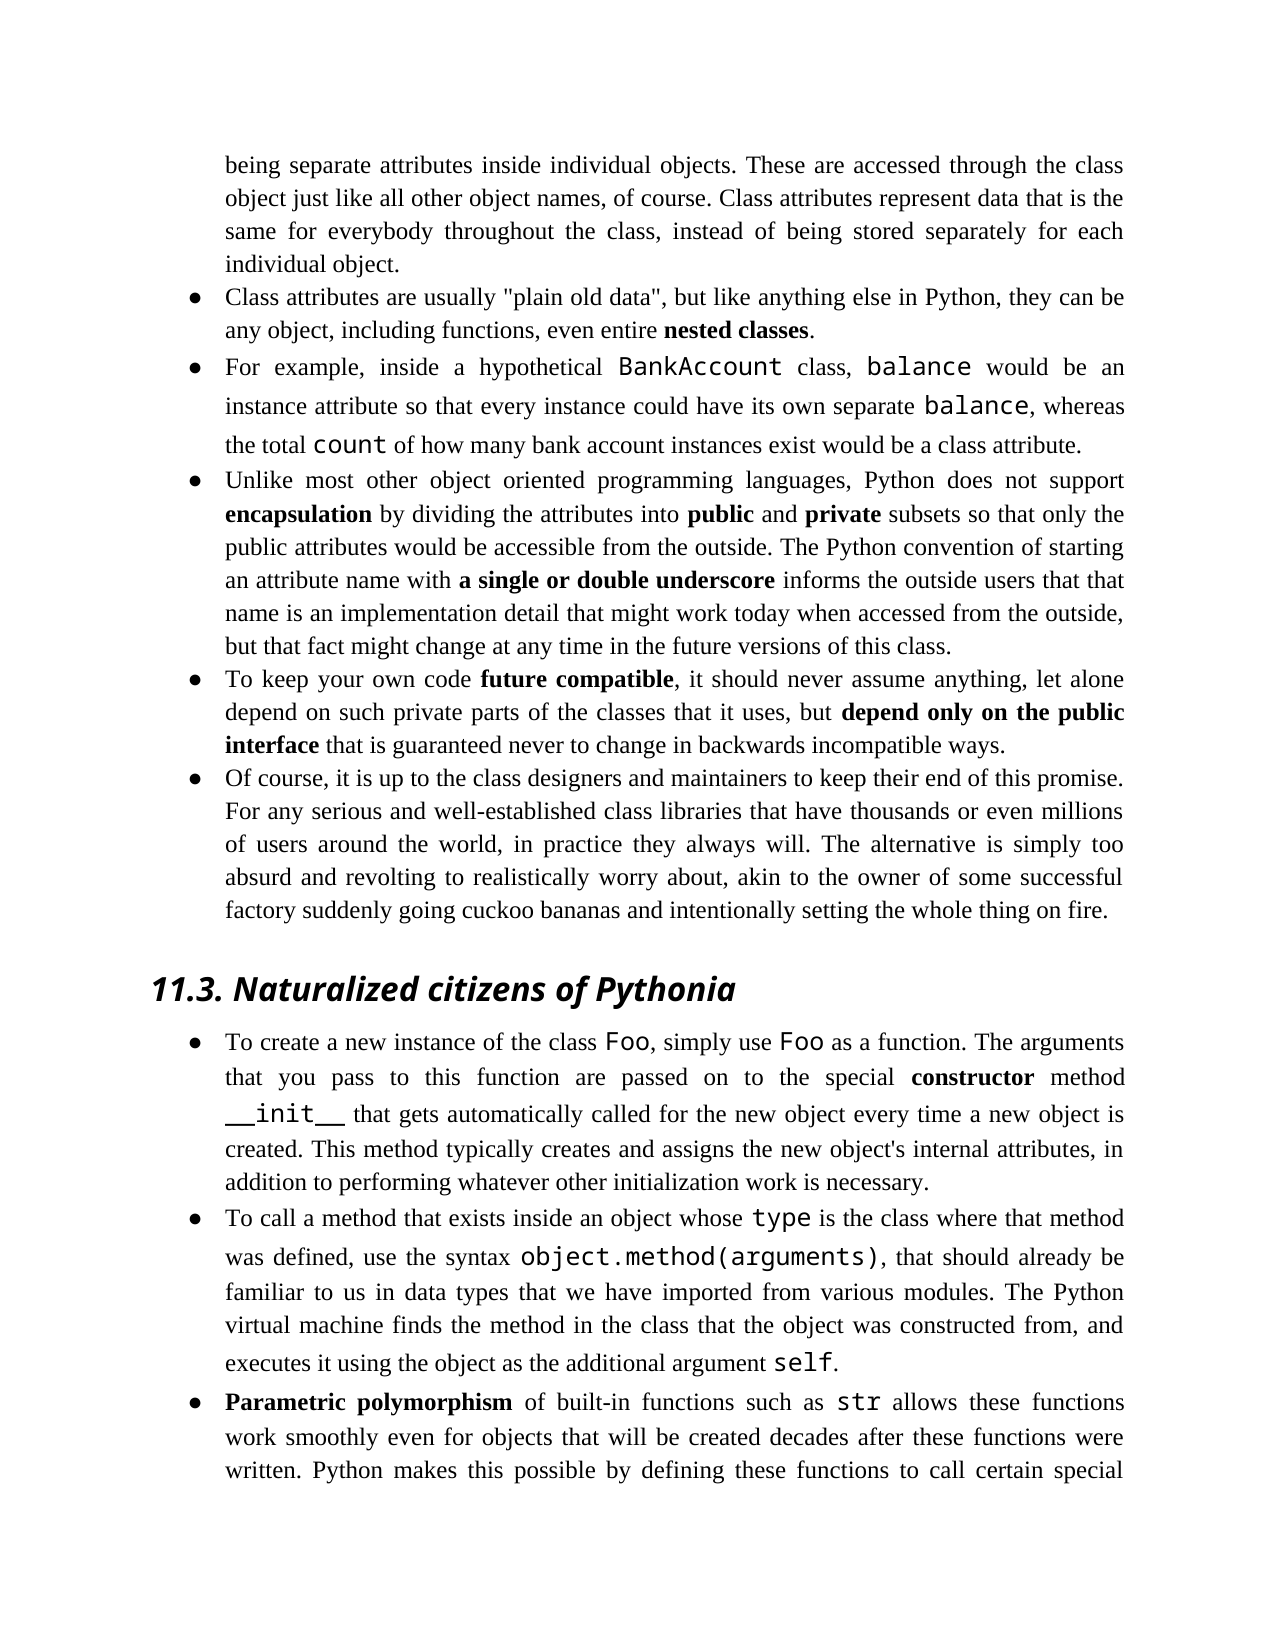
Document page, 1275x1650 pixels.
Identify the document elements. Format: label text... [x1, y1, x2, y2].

list Of course, it is up to the class designers and maintainers to keep their end of this promise. For any serious and well-established class libraries that have thousands or even millions of users around the world, in practice they always will. The alternative is simply too absurd and revolting to realistically worry about, akin to the owner of some successful factory suddenly going cuckoo bananas and intentionally setting the whole thing on fire. [187, 763, 1125, 924]
list being separate attributes inside individual objects. These are accessed through the class object just like all other object names, of course. Class attributes represent data that is the same for everybody throughout the class, instead of being stored separately for each individual object. [187, 150, 1125, 278]
list To keep your own code future compatible, it should never assume anything, let alone depend on such private parts of the classes that it uses, but depend only on the public interface that is guaranteed never to change in backwards incompatible ways. [187, 664, 1125, 758]
list Class attributes are usually "plain old data", but like anything else in Python, they can be any object, including functions, even entire nested classes. [187, 282, 1125, 344]
list For example, inside a hypothetical BankAccount class, balance would be an instance attribute so that every instance could have its own separate balance, whereas the total count of how many bank account instances exist would be a class attribute. [187, 348, 1125, 461]
subtitle 11.3. Naturalized citizens of Pythonia [150, 965, 1125, 1011]
list To create a new instance of the class Foo, simply use Foo as a function. The arguments that you pass to this function are passed on to the special constructor method __init__ that gets automatically called for the new object every time a new object is created. This method typically creates and assigns the new object's internal attributes, in addition to performing whatever other initialization work is necessary. [187, 1023, 1125, 1196]
list Unlike most other object oriented programming languages, Python does not support encapsulation by dividing the attributes into public and private subsets so that only the public attributes would be accessible from the outside. The Python convention of starting an attribute name with a single or double underscore informs the outside users that that name is an implementation detail that might work today when accessed from the outside, but that fact might change at any time in the future versions of this class. [187, 466, 1125, 659]
list To call a method that exists inside an object whose type is the class where that method was defined, use the syntax object.method(arguments), that should already be familiar to us in data types that we have imported from various modules. The Python virtual machine finds the method in the class that the object was constructed from, and executes it using the object as the additional argument self. [187, 1200, 1125, 1378]
list Parametric polymorphism of built-in functions such as str allows these functions work smoothly even for objects that will be created decades after these functions were written. Python makes this possible by defining these functions to call certain special [187, 1383, 1125, 1483]
